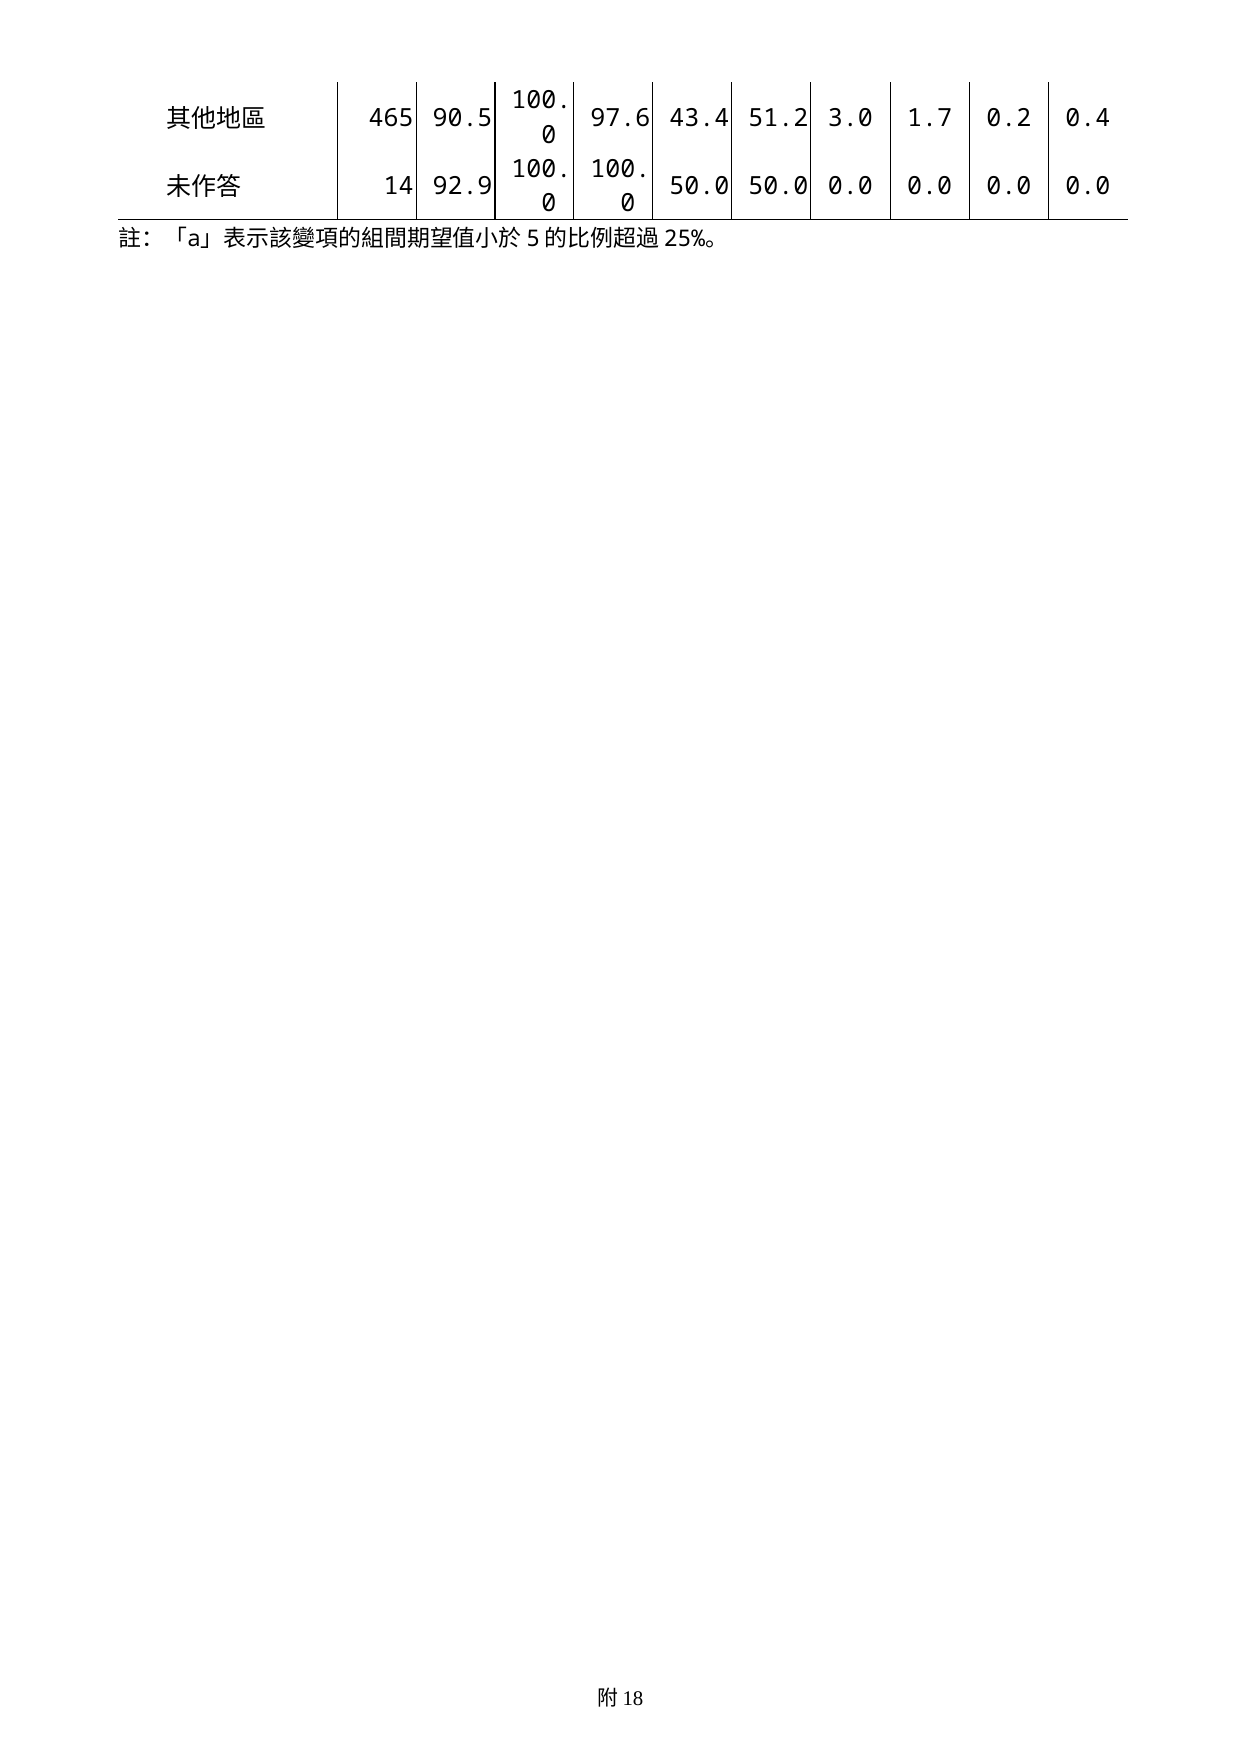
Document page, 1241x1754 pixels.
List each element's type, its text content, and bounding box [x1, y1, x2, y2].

table_cell 14 [338, 150, 416, 218]
table_cell 100.0 [574, 150, 652, 218]
table_cell 0.0 [891, 150, 969, 218]
table_cell 未作答 [118, 150, 337, 218]
table_cell 3.0 [811, 82, 890, 150]
table_cell 97.6 [574, 82, 652, 150]
table_cell 0.0 [970, 150, 1048, 218]
table_cell 43.4 [653, 82, 731, 150]
table_cell 465 [338, 82, 416, 150]
table_cell 0.0 [1049, 150, 1128, 218]
table_cell 90.5 [417, 82, 494, 150]
table_cell 50.0 [732, 150, 810, 218]
table_cell 其他地區 [118, 82, 337, 150]
table_cell 50.0 [653, 150, 731, 218]
table_cell 0.0 [811, 150, 890, 218]
table_cell 100.0 [496, 150, 573, 218]
text 註：「a」表示該變項的組間期望值小於5的比例超過25%。 [118, 220, 1122, 253]
table_cell 0.4 [1049, 82, 1128, 150]
table_cell 100.0 [496, 82, 573, 150]
table_cell 1.7 [891, 82, 969, 150]
table_cell 92.9 [417, 150, 494, 218]
table_cell 51.2 [732, 82, 810, 150]
table_cell 0.2 [970, 82, 1048, 150]
